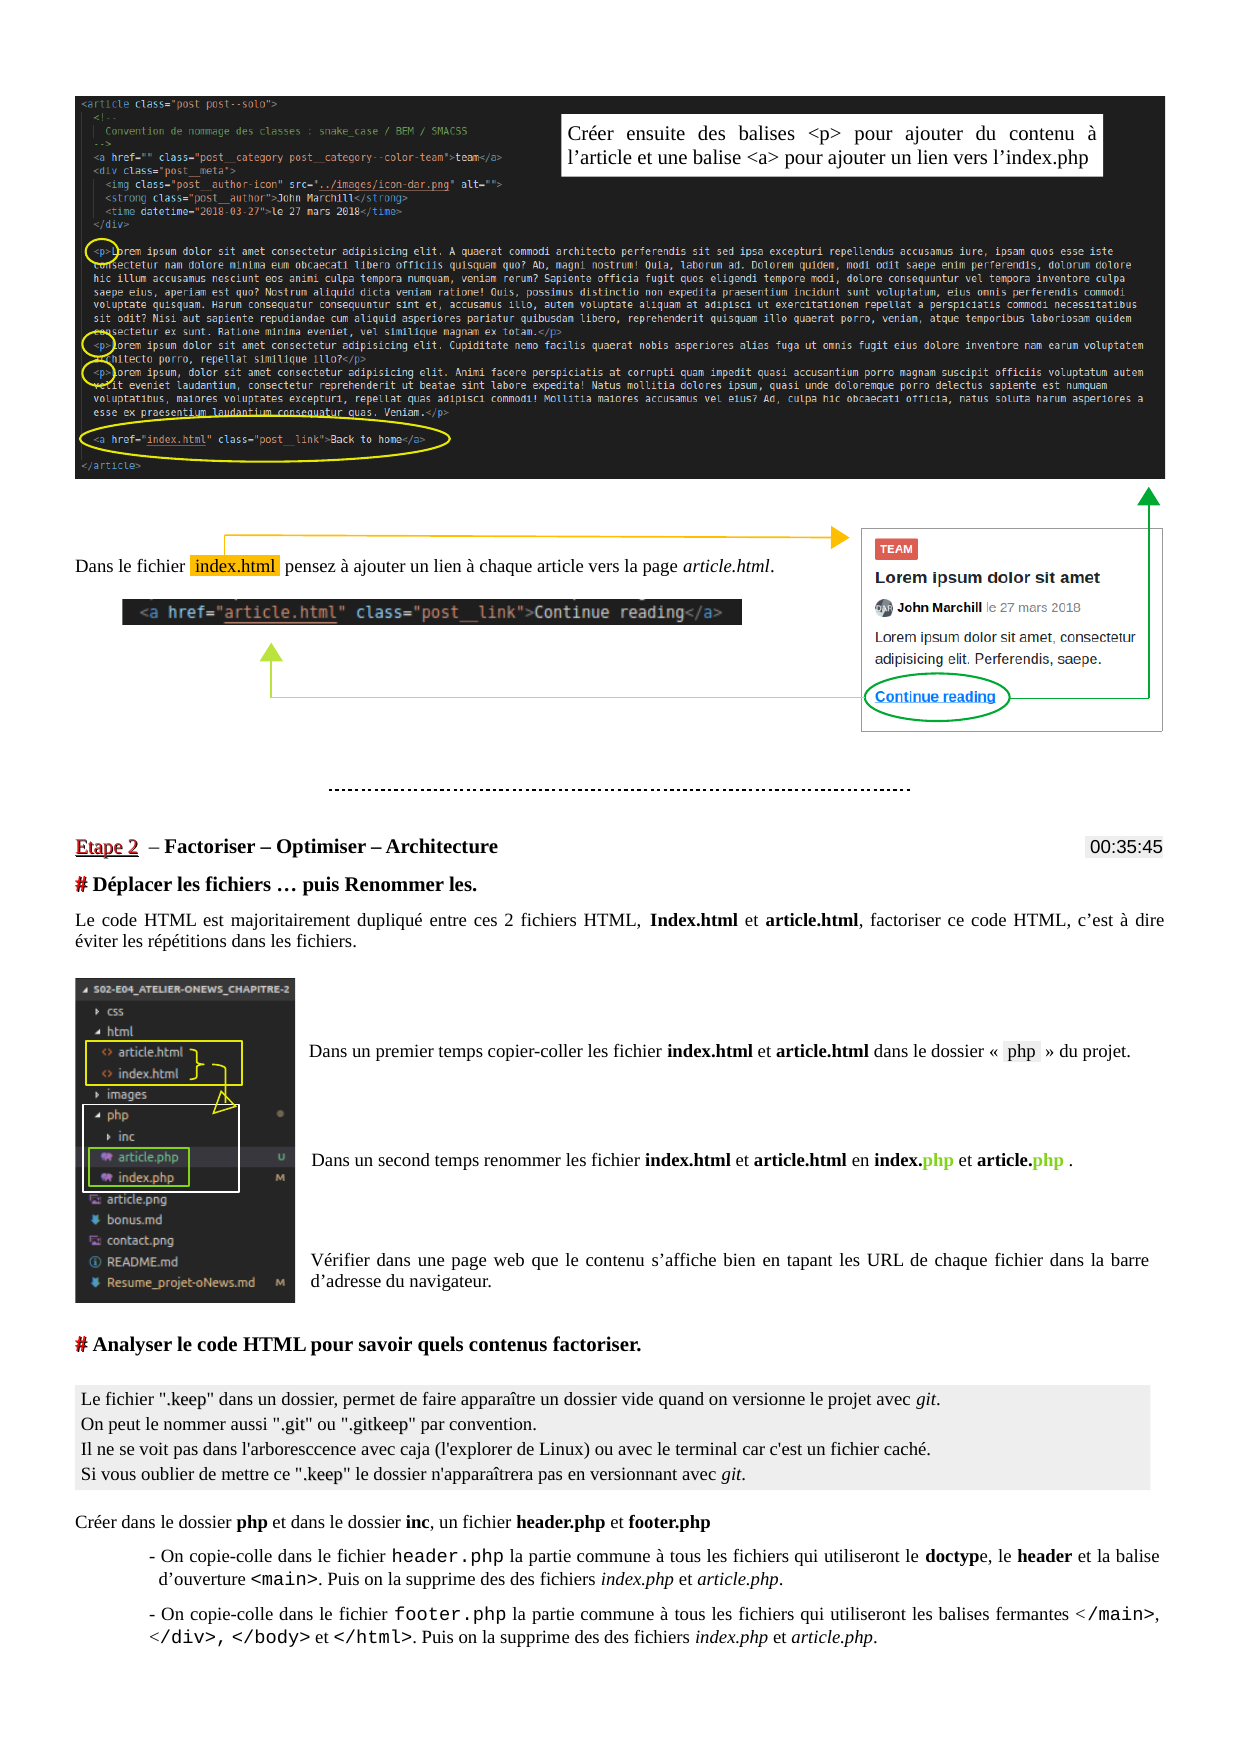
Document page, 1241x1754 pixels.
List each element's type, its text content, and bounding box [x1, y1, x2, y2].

text Le code HTML est majoritairement dupliqué entre ces 2 fichiers HTML, Index.html et article.html, factoriser ce code HTML, c’est à dire éviter les répétitions dans les fichiers. [75, 908, 1165, 952]
picture [863, 531, 1160, 728]
picture [75, 96, 1166, 479]
text Créer dans le dossier php et dans le dossier inc, un fichier header.php et footer.php [75, 1511, 1165, 1533]
picture [75, 978, 296, 1303]
text - On copie-colle dans le fichier header.php la partie commune à tous les fichiers qui utiliseront le doctype, le header et la balise d’ouverture <main>. Puis on la supprime des des fichiers index.php et article.php. [75, 1545, 1165, 1591]
picture [122, 599, 742, 625]
picture [863, 531, 1148, 698]
text - On copie-colle dans le fichier footer.php la partie commune à tous les fichiers qui utiliseront les balises fermantes </main>, </div>, </body> et </html>. Puis on la supprime des des fichiers index.php et article.php. [75, 1603, 1165, 1649]
text Etape 2 – Factoriser – Optimiser – Architecture 00:35:45 [75, 834, 1165, 858]
text # Analyser le code HTML pour savoir quels contenus factoriser. [75, 1330, 1165, 1356]
picture [866, 675, 1008, 719]
text # Déplacer les fichiers … puis Renommer les. [75, 870, 1165, 897]
text Dans le fichier index.html pensez à ajouter un lien à chaque article vers la page article.html. [75, 555, 861, 576]
